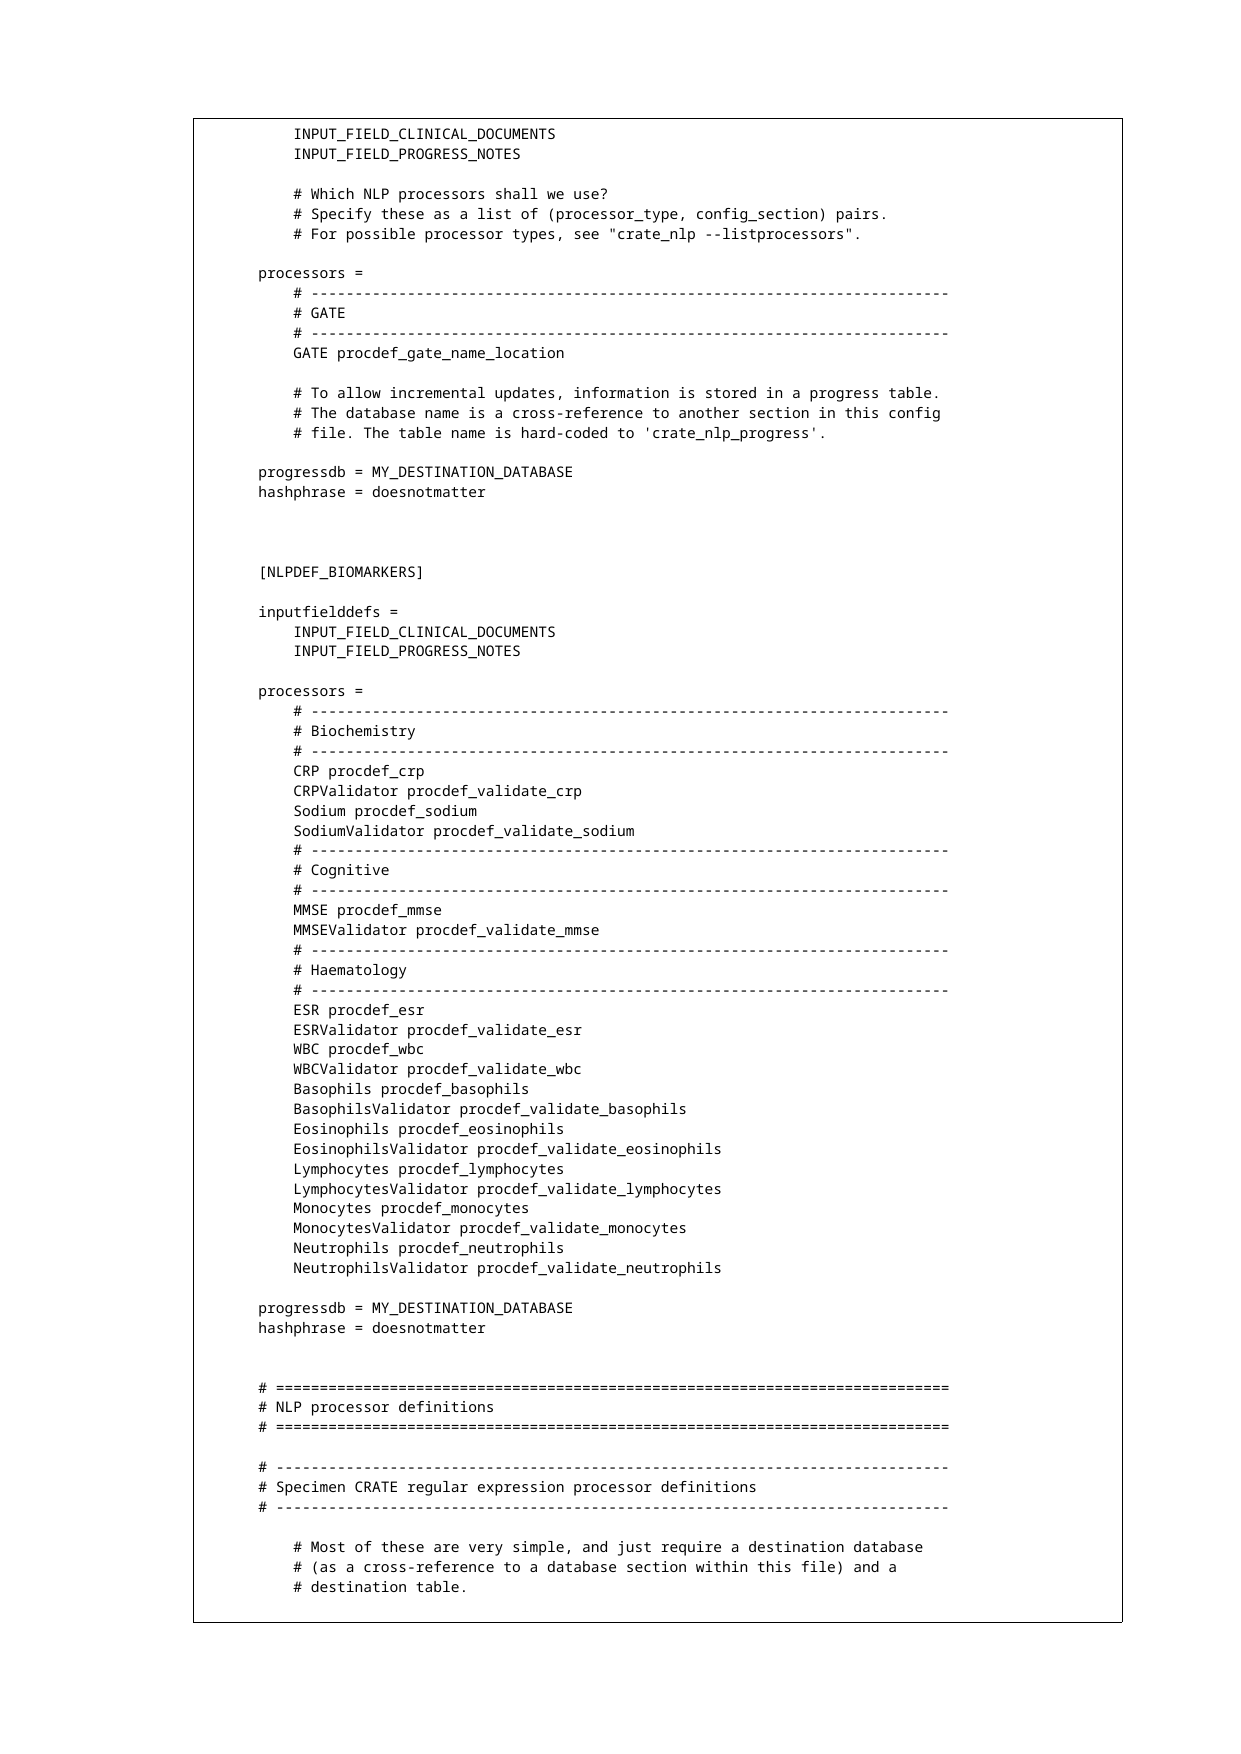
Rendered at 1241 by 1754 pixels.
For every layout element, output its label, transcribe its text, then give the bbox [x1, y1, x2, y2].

table_header INPUT_FIELD_CLINICAL_DOCUMENTS INPUT_FIELD_PROGRESS_NOTES # Which NLP processors shall we use? # Specify these as a list of (processor_type, config_section) pairs. # For possible processor types, see "crate_nlp --listprocessors". processors = # ------------------------------------------------------------------------- # GATE # ------------------------------------------------------------------------- GATE procdef_gate_name_location # To allow incremental updates, information is stored in a progress table. # The database name is a cross-reference to another section in this config # file. The table name is hard-coded to 'crate_nlp_progress'. progressdb = MY_DESTINATION_DATABASE hashphrase = doesnotmatter [NLPDEF_BIOMARKERS] inputfielddefs = INPUT_FIELD_CLINICAL_DOCUMENTS INPUT_FIELD_PROGRESS_NOTES processors = # ------------------------------------------------------------------------- # Biochemistry # ------------------------------------------------------------------------- CRP procdef_crp CRPValidator procdef_validate_crp Sodium procdef_sodium SodiumValidator procdef_validate_sodium # ------------------------------------------------------------------------- # Cognitive # ------------------------------------------------------------------------- MMSE procdef_mmse MMSEValidator procdef_validate_mmse # ------------------------------------------------------------------------- # Haematology # ------------------------------------------------------------------------- ESR procdef_esr ESRValidator procdef_validate_esr WBC procdef_wbc WBCValidator procdef_validate_wbc Basophils procdef_basophils BasophilsValidator procdef_validate_basophils Eosinophils procdef_eosinophils EosinophilsValidator procdef_validate_eosinophils Lymphocytes procdef_lymphocytes LymphocytesValidator procdef_validate_lymphocytes Monocytes procdef_monocytes MonocytesValidator procdef_validate_monocytes Neutrophils procdef_neutrophils NeutrophilsValidator procdef_validate_neutrophils progressdb = MY_DESTINATION_DATABASE hashphrase = doesnotmatter # ============================================================================= # NLP processor definitions # ============================================================================= # ----------------------------------------------------------------------------- # Specimen CRATE regular expression processor definitions # ----------------------------------------------------------------------------- # Most of these are very simple, and just require a destination database # (as a cross-reference to a database section within this file) and a # destination table. [194, 119, 1122, 1622]
